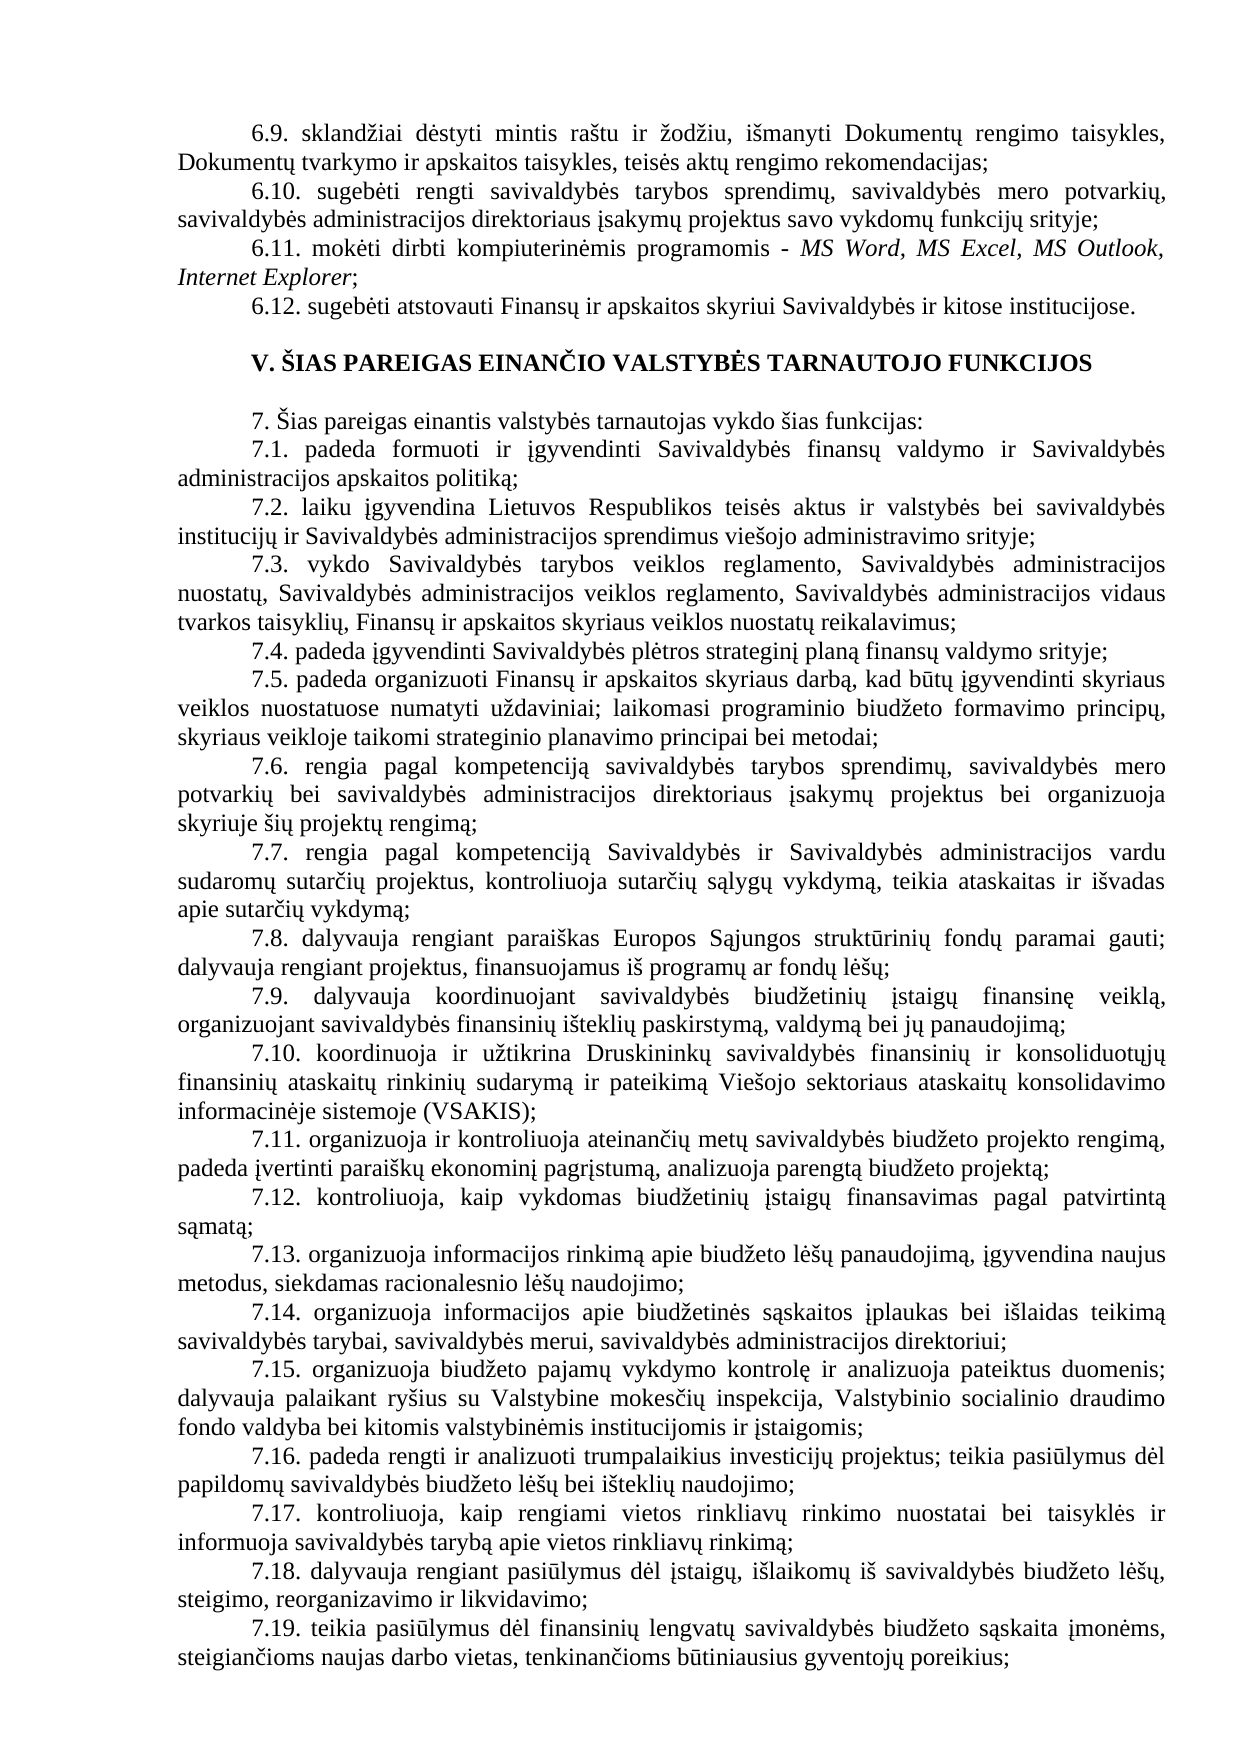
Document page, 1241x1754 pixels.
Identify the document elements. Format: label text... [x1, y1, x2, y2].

text 7.14. organizuoja informacijos apie biudžetinės sąskaitos įplaukas bei išlaidas teikimą savivaldybės tarybai, savivaldybės merui, savivaldybės administracijos direktoriui; [177, 1297, 1167, 1354]
text 7.3. vykdo Savivaldybės tarybos veiklos reglamento, Savivaldybės administracijos nuostatų, Savivaldybės administracijos veiklos reglamento, Savivaldybės administracijos vidaus tvarkos taisyklių, Finansų ir apskaitos skyriaus veiklos nuostatų reikalavimus; [177, 549, 1167, 636]
text 7.16. padeda rengti ir analizuoti trumpalaikius investicijų projektus; teikia pasiūlymus dėl papildomų savivaldybės biudžeto lėšų bei išteklių naudojimo; [177, 1441, 1167, 1498]
text 7.10. koordinuoja ir užtikrina Druskininkų savivaldybės finansinių ir konsoliduotųjų finansinių ataskaitų rinkinių sudarymą ir pateikimą Viešojo sektoriaus ataskaitų konsolidavimo informacinėje sistemoje (VSAKIS); [177, 1038, 1167, 1124]
text 7.12. kontroliuoja, kaip vykdomas biudžetinių įstaigų finansavimas pagal patvirtintą sąmatą; [177, 1182, 1167, 1239]
text 7. Šias pareigas einantis valstybės tarnautojas vykdo šias funkcijas: [177, 406, 1167, 434]
text 7.6. rengia pagal kompetenciją savivaldybės tarybos sprendimų, savivaldybės mero potvarkių bei savivaldybės administracijos direktoriaus įsakymų projektus bei organizuoja skyriuje šių projektų rengimą; [177, 751, 1167, 837]
text 7.8. dalyvauja rengiant paraiškas Europos Sąjungos struktūrinių fondų paramai gauti; dalyvauja rengiant projektus, finansuojamus iš programų ar fondų lėšų; [177, 923, 1167, 981]
text 7.5. padeda organizuoti Finansų ir apskaitos skyriaus darbą, kad būtų įgyvendinti skyriaus veiklos nuostatuose numatyti uždaviniai; laikomasi programinio biudžeto formavimo principų, skyriaus veikloje taikomi strateginio planavimo principai bei metodai; [177, 664, 1167, 751]
text 7.4. padeda įgyvendinti Savivaldybės plėtros strateginį planą finansų valdymo srityje; [177, 636, 1167, 664]
text 7.18. dalyvauja rengiant pasiūlymus dėl įstaigų, išlaikomų iš savivaldybės biudžeto lėšų, steigimo, reorganizavimo ir likvidavimo; [177, 1556, 1167, 1613]
text 7.17. kontroliuoja, kaip rengiami vietos rinkliavų rinkimo nuostatai bei taisyklės ir informuoja savivaldybės tarybą apie vietos rinkliavų rinkimą; [177, 1498, 1167, 1556]
text 7.11. organizuoja ir kontroliuoja ateinančių metų savivaldybės biudžeto projekto rengimą, padeda įvertinti paraiškų ekonominį pagrįstumą, analizuoja parengtą biudžeto projektą; [177, 1124, 1167, 1182]
text 6.9. sklandžiai dėstyti mintis raštu ir žodžiu, išmanyti Dokumentų rengimo taisykles, Dokumentų tvarkymo ir apskaitos taisykles, teisės aktų rengimo rekomendacijas; [177, 118, 1167, 176]
text 7.15. organizuoja biudžeto pajamų vykdymo kontrolę ir analizuoja pateiktus duomenis; dalyvauja palaikant ryšius su Valstybine mokesčių inspekcija, Valstybinio socialinio draudimo fondo valdyba bei kitomis valstybinėmis institucijomis ir įstaigomis; [177, 1354, 1167, 1441]
text 7.7. rengia pagal kompetenciją Savivaldybės ir Savivaldybės administracijos vardu sudaromų sutarčių projektus, kontroliuoja sutarčių sąlygų vykdymą, teikia ataskaitas ir išvadas apie sutarčių vykdymą; [177, 837, 1167, 923]
text 6.10. sugebėti rengti savivaldybės tarybos sprendimų, savivaldybės mero potvarkių, savivaldybės administracijos direktoriaus įsakymų projektus savo vykdomų funkcijų srityje; [177, 176, 1167, 233]
text 6.11. mokėti dirbti kompiuterinėmis programomis - MS Word, MS Excel, MS Outlook, Internet Explorer; [177, 233, 1167, 291]
text V. ŠIAS PAREIGAS EINANČIO VALSTYBĖS TARNAUTOJO FUNKCIJOS [177, 348, 1167, 377]
text 7.1. padeda formuoti ir įgyvendinti Savivaldybės finansų valdymo ir Savivaldybės administracijos apskaitos politiką; [177, 434, 1167, 492]
text 7.19. teikia pasiūlymus dėl finansinių lengvatų savivaldybės biudžeto sąskaita įmonėms, steigiančioms naujas darbo vietas, tenkinančioms būtiniausius gyventojų poreikius; [177, 1613, 1167, 1671]
text 6.12. sugebėti atstovauti Finansų ir apskaitos skyriui Savivaldybės ir kitose institucijose. [177, 291, 1167, 319]
text 7.2. laiku įgyvendina Lietuvos Respublikos teisės aktus ir valstybės bei savivaldybės institucijų ir Savivaldybės administracijos sprendimus viešojo administravimo srityje; [177, 492, 1167, 549]
text 7.9. dalyvauja koordinuojant savivaldybės biudžetinių įstaigų finansinę veiklą, organizuojant savivaldybės finansinių išteklių paskirstymą, valdymą bei jų panaudojimą; [177, 981, 1167, 1038]
text 7.13. organizuoja informacijos rinkimą apie biudžeto lėšų panaudojimą, įgyvendina naujus metodus, siekdamas racionalesnio lėšų naudojimo; [177, 1239, 1167, 1297]
